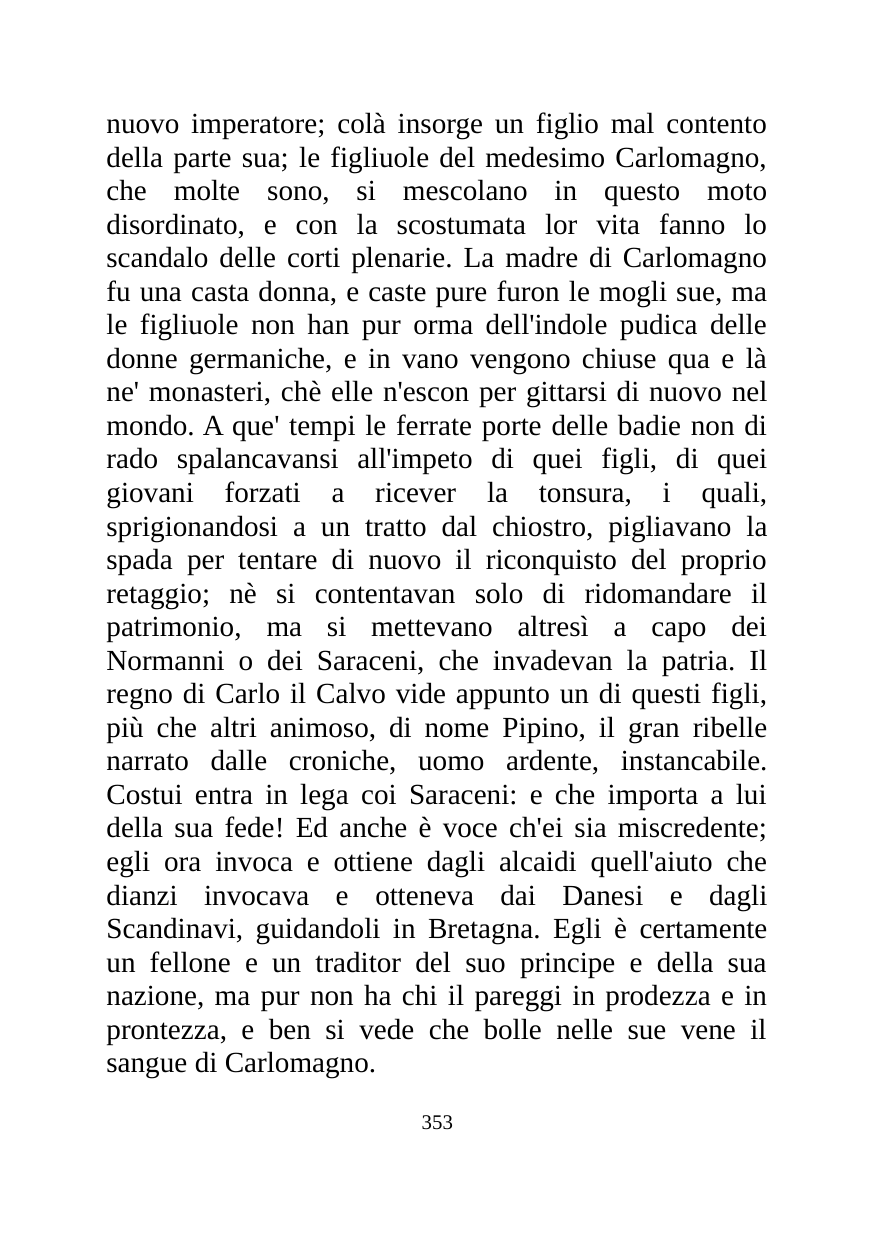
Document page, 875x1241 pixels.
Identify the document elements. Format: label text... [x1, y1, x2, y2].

text nuovo imperatore; colà insorge un figlio mal contento della parte sua; le figliuole del medesimo Carlomagno, che molte sono, si mescolano in questo moto disordinato, e con la scostumata lor vita fanno lo scandalo delle corti plenarie. La madre di Carlomagno fu una casta donna, e caste pure furon le mogli sue, ma le figliuole non han pur orma dell'indole pudica delle donne germaniche, e in vano vengono chiuse qua e là ne' monasteri, chè elle n'escon per gittarsi di nuovo nel mondo. A que' tempi le ferrate porte delle badie non di rado spalancavansi all'impeto di quei figli, di quei giovani forzati a ricever la tonsura, i quali, sprigionandosi a un tratto dal chiostro, pigliavano la spada per tentare di nuovo il riconquisto del proprio retaggio; nè si contentavan solo di ridomandare il patrimonio, ma si mettevano altresì a capo dei Normanni o dei Saraceni, che invadevan la patria. Il regno di Carlo il Calvo vide appunto un di questi figli, più che altri animoso, di nome Pipino, il gran ribelle narrato dalle croniche, uomo ardente, instancabile. Costui entra in lega coi Saraceni: e che importa a lui della sua fede! Ed anche è voce ch'ei sia miscredente; egli ora invoca e ottiene dagli alcaidi quell'aiuto che dianzi invocava e otteneva dai Danesi e dagli Scandinavi, guidandoli in Bretagna. Egli è certamente un fellone e un traditor del suo principe e della sua nazione, ma pur non ha chi il pareggi in prodezza e in prontezza, e ben si vede che bolle nelle sue vene il sangue di Carlomagno. [106, 106, 768, 1079]
